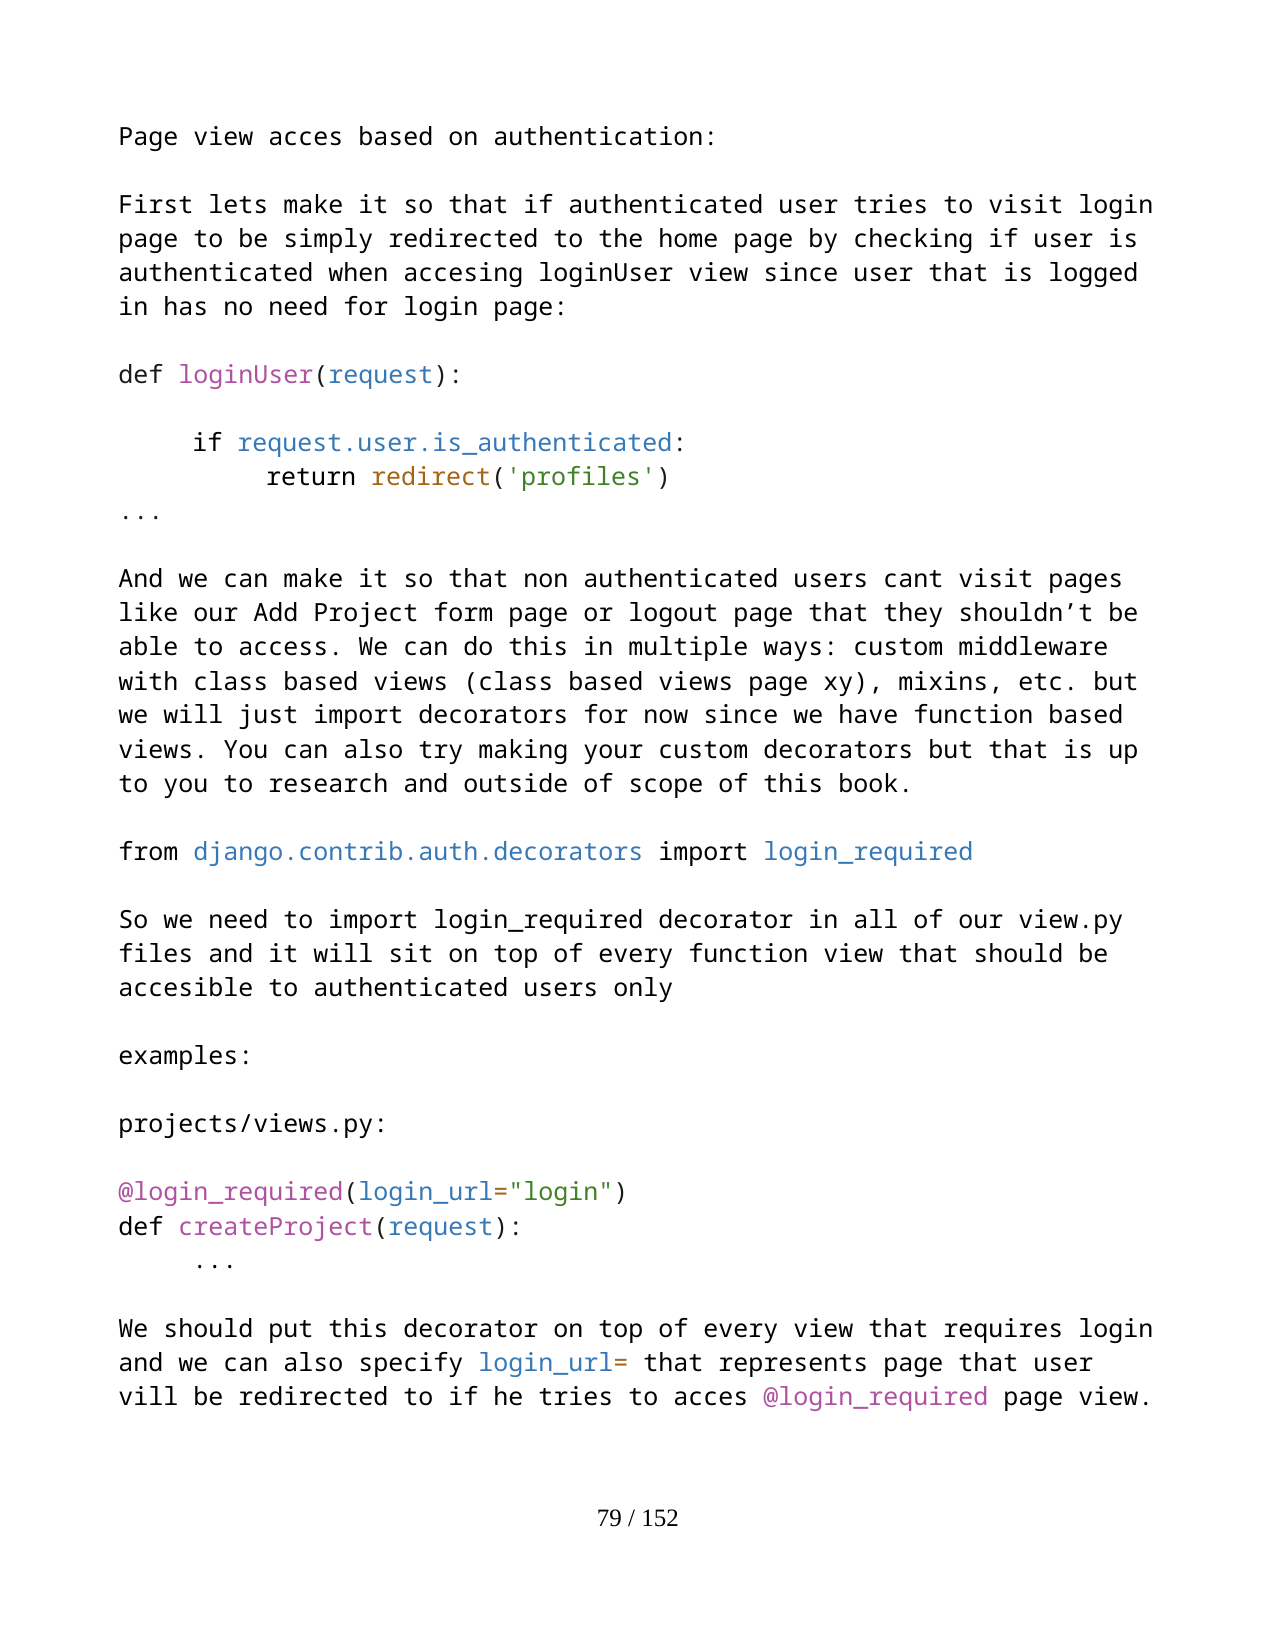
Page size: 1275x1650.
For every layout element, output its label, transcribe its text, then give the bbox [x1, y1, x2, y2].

text from django.contrib.auth.decorators import login_required [118, 833, 1157, 867]
text We should put this decorator on top of every view that requires login and we can also specify login_url= that represents page that user vill be redirected to if he tries to acces @login_required page view. [118, 1310, 1157, 1412]
text First lets make it so that if authenticated user tries to visit login page to be simply redirected to the home page by checking if user is authenticated when accesing loginUser view since user that is logged in has no need for login page: [118, 186, 1157, 322]
text if request.user.is_authenticated: [118, 425, 1157, 459]
text ... [118, 1242, 1157, 1276]
text ... [118, 493, 1157, 527]
text So we need to import login_required decorator in all of our view.py files and it will sit on top of every function view that should be accesible to authenticated users only [118, 867, 1157, 1004]
text def loginUser(request): [118, 357, 1157, 391]
text @login_required(login_url="login") [118, 1174, 1157, 1208]
text def createProject(request): [118, 1208, 1157, 1242]
text projects/views.py: [118, 1106, 1157, 1140]
text examples: [118, 1038, 1157, 1072]
text And we can make it so that non authenticated users cant visit pages like our Add Project form page or logout page that they shouldn’t be able to access. We can do this in multiple ways: custom middleware with class based views (class based views page xy), mixins, etc. but we will just import decorators for now since we have function based views. You can also try making your custom decorators but that is up to you to research and outside of scope of this book. [118, 561, 1157, 799]
text Page view acces based on authentication: [118, 118, 1157, 152]
text return redirect('profiles') [118, 459, 1157, 493]
